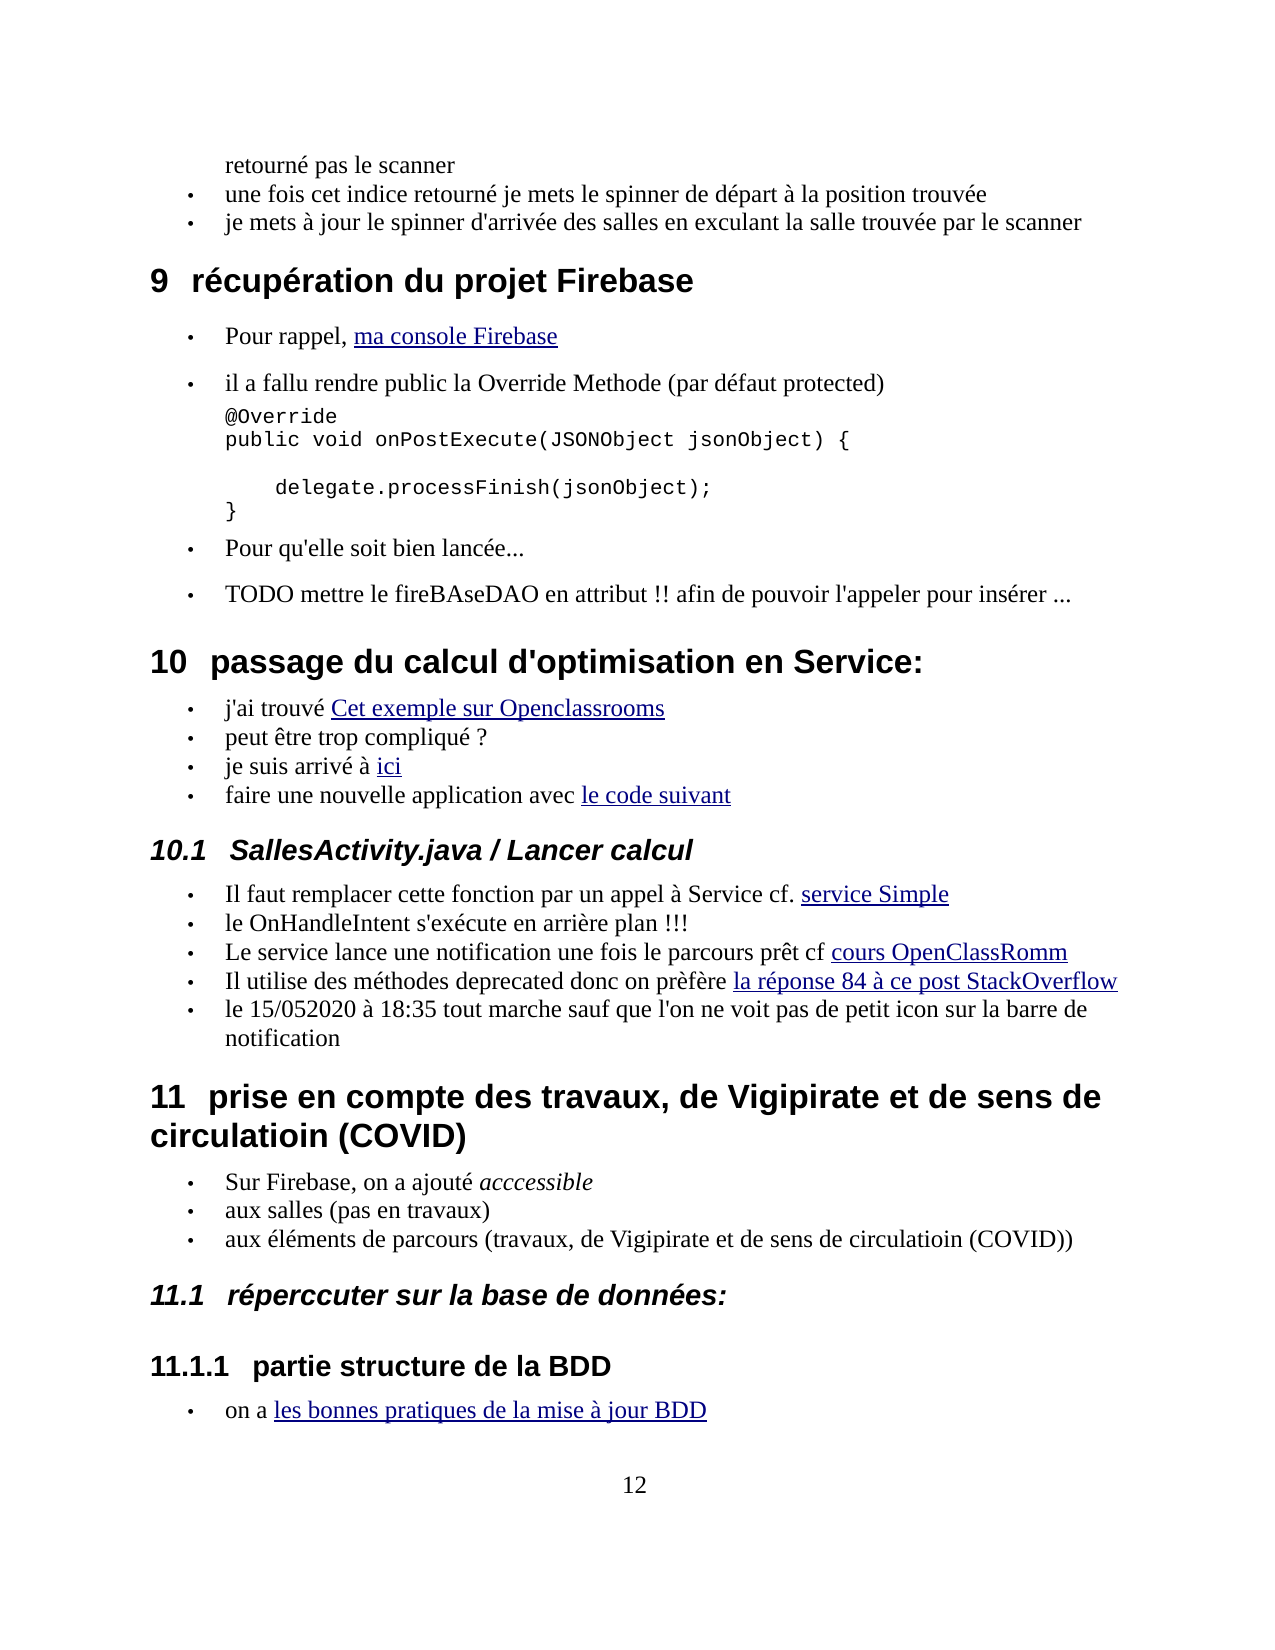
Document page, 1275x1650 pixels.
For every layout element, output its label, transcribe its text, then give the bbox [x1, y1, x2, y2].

list Il utilise des méthodes deprecated donc on prèfère la réponse 84 à ce post StackOverflow [187, 966, 1125, 994]
list Pour qu'elle soit bien lancée... [187, 533, 1125, 562]
subtitle SallesActivity.java / Lancer calcul [150, 833, 1125, 867]
list Sur Firebase, on a ajouté acccessible [187, 1167, 1125, 1196]
list il a fallu rendre public la Override Methode (par défaut protected) [187, 368, 1125, 397]
list le 15/052020 à 18:35 tout marche sauf que l'on ne voit pas de petit icon sur la barre de notification [187, 994, 1125, 1052]
list faire une nouvelle application avec le code suivant [187, 780, 1125, 808]
list Pour rappel, ma console Firebase [187, 321, 1125, 350]
list Le service lance une notification une fois le parcours prêt cf cours OpenClassRomm [187, 937, 1125, 966]
list } [187, 500, 1125, 524]
list aux éléments de parcours (travaux, de Vigipirate et de sens de circulatioin (COVID)) [187, 1224, 1125, 1253]
list public void onPostExecute(JSONObject jsonObject) { [187, 429, 1125, 453]
list TODO mettre le fireBAseDAO en attribut !! afin de pouvoir l'appeler pour insérer ... [187, 579, 1125, 608]
list je mets à jour le spinner d'arrivée des salles en exculant la salle trouvée par le scanner [187, 207, 1125, 236]
list retourné pas le scanner [187, 150, 1125, 179]
list une fois cet indice retourné je mets le spinner de départ à la position trouvée [187, 179, 1125, 207]
list on a les bonnes pratiques de la mise à jour BDD [187, 1395, 1125, 1424]
subtitle récupération du projet Firebase [150, 261, 1125, 300]
subtitle prise en compte des travaux, de Vigipirate et de sens de circulatioin (COVID) [150, 1077, 1125, 1154]
subtitle réperccuter sur la base de données: [150, 1278, 1125, 1312]
list je suis arrivé à ici [187, 751, 1125, 780]
subtitle passage du calcul d'optimisation en Service: [150, 642, 1125, 681]
list aux salles (pas en travaux) [187, 1196, 1125, 1224]
subtitle partie structure de la BDD [150, 1349, 1125, 1383]
list @Override [187, 406, 1125, 429]
list Il faut remplacer cette fonction par un appel à Service cf. service Simple [187, 879, 1125, 908]
list j'ai trouvé Cet exemple sur Openclassrooms [187, 693, 1125, 722]
list peut être trop compliqué ? [187, 722, 1125, 751]
list delegate.processFinish(jsonObject); [187, 477, 1125, 500]
list le OnHandleIntent s'exécute en arrière plan !!! [187, 908, 1125, 937]
